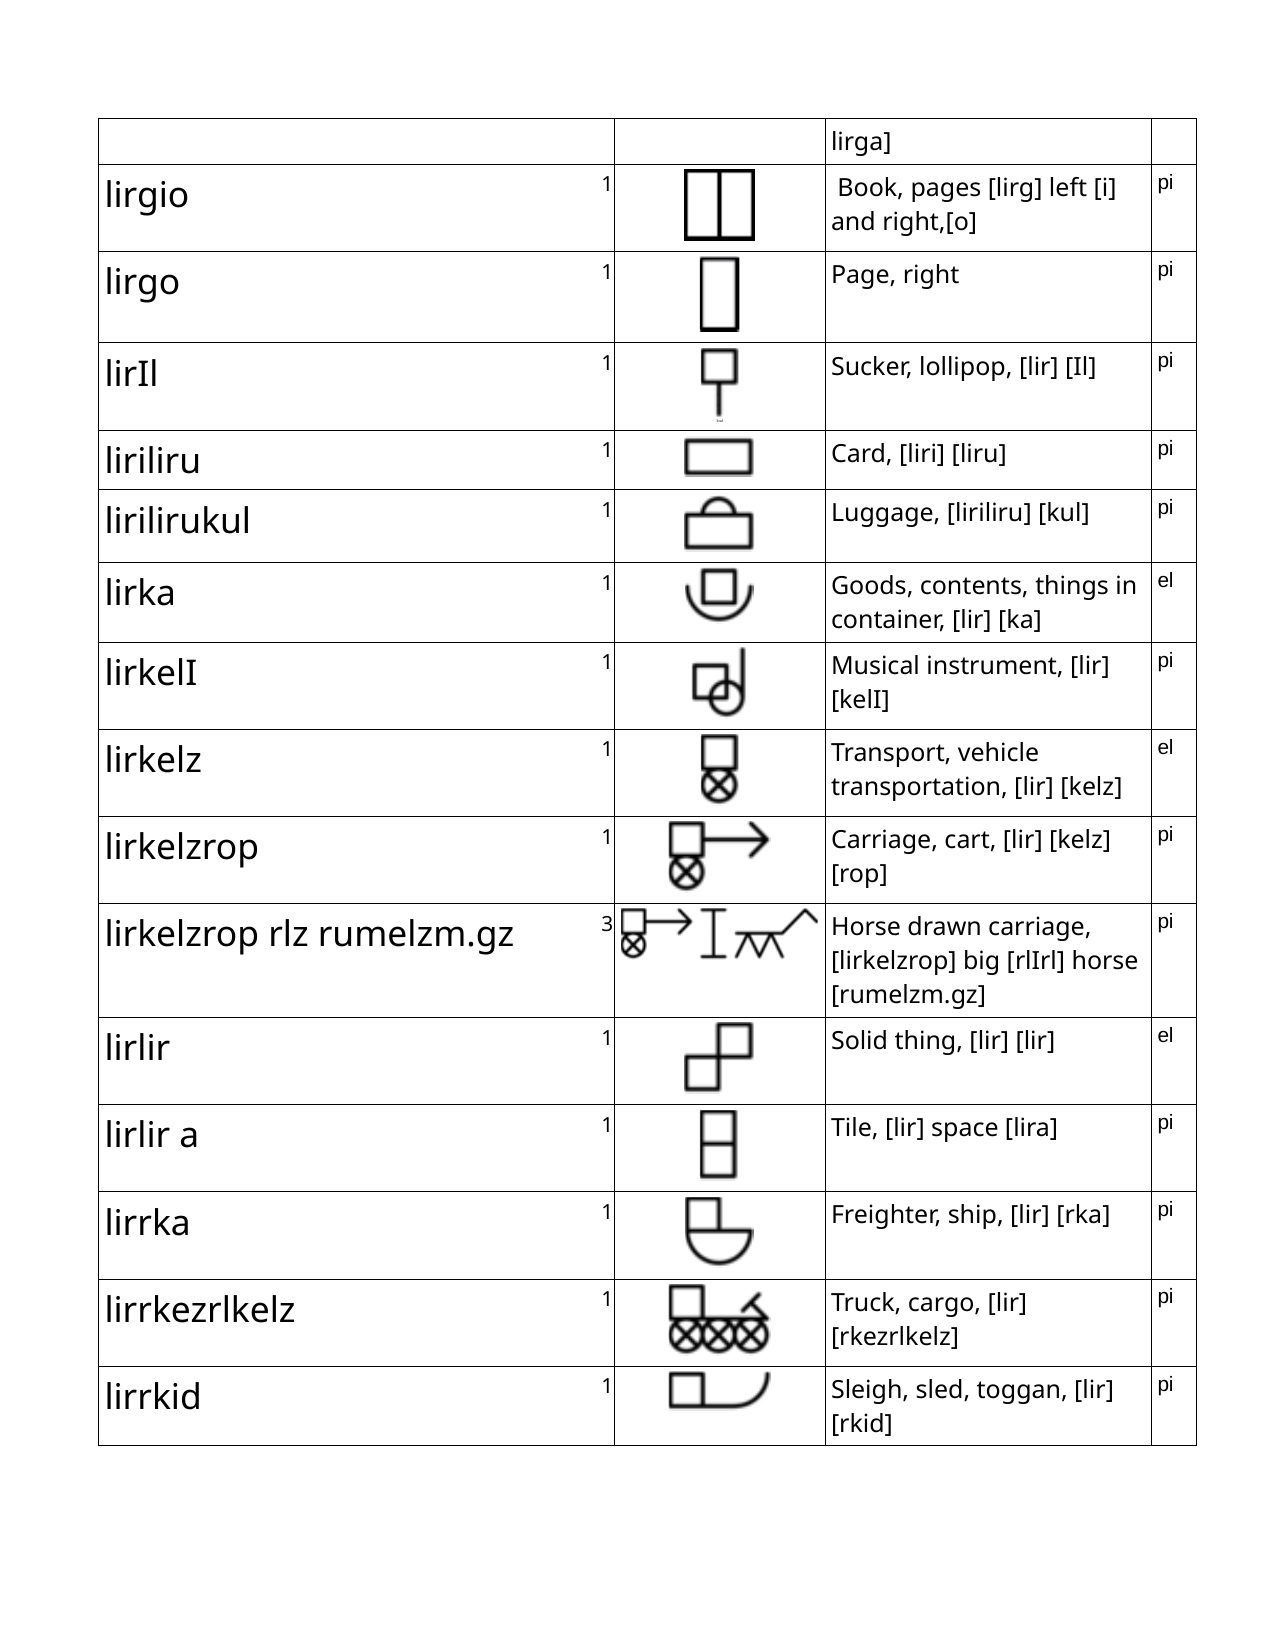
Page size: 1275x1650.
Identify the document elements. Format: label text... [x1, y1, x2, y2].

table_cell pi [1152, 431, 1196, 489]
table_cell 3 [595, 904, 614, 1017]
table_cell pi [1152, 490, 1196, 562]
table_cell pi [1152, 1105, 1196, 1191]
table_cell lirga] [826, 119, 1151, 164]
table_cell [615, 643, 825, 729]
table_cell Musical instrument, [lir] [kelI] [826, 643, 1151, 729]
table_cell 1 [595, 490, 614, 562]
table_cell 1 [595, 165, 614, 251]
table_cell pi [1152, 343, 1196, 429]
table_cell [615, 165, 825, 251]
table_cell [615, 252, 825, 342]
table_cell [615, 563, 825, 642]
picture [691, 647, 748, 719]
table_cell [615, 490, 825, 562]
table_cell [615, 431, 825, 489]
picture [621, 908, 819, 960]
table_cell Book, pages [lirg] left [i] and right,[o] [826, 165, 1151, 251]
picture [684, 169, 755, 241]
table_cell [595, 119, 614, 164]
table_cell Truck, cargo, [lir] [rkezrlkelz] [826, 1280, 1151, 1366]
picture [684, 1022, 755, 1094]
table_cell [615, 1280, 825, 1366]
table_cell Goods, contents, things in container, [lir] [ka] [826, 563, 1151, 642]
table_cell lirkelzrop [99, 817, 595, 903]
picture [699, 1110, 740, 1181]
picture [668, 1284, 771, 1356]
table_cell Page, right [826, 252, 1151, 342]
table_cell 1 [595, 643, 614, 729]
picture [668, 821, 771, 893]
table_cell pi [1152, 252, 1196, 342]
table_cell lirka [99, 563, 595, 642]
table_cell 1 [595, 1367, 614, 1445]
table_cell el [1152, 730, 1196, 816]
table_cell [615, 1105, 825, 1191]
table_cell [99, 119, 595, 164]
table_cell [615, 1367, 825, 1445]
picture [700, 734, 739, 806]
table_cell [615, 817, 825, 903]
picture [685, 567, 754, 624]
table_cell 1 [595, 817, 614, 903]
table_cell lirkelz [99, 730, 595, 816]
table_cell [615, 730, 825, 816]
picture [684, 495, 755, 552]
table_cell lirilirukul [99, 490, 595, 562]
table_cell pi [1152, 165, 1196, 251]
picture [684, 435, 755, 477]
table_cell lirlir a [99, 1105, 595, 1191]
table_cell pi [1152, 643, 1196, 729]
table_cell lirrkezrlkelz [99, 1280, 595, 1366]
picture [699, 256, 740, 332]
table_cell Solid thing, [lir] [lir] [826, 1018, 1151, 1104]
table_cell 1 [595, 1192, 614, 1278]
table_cell 1 [595, 431, 614, 489]
table_cell 1 [595, 252, 614, 342]
table_cell Transport, vehicle transportation, [lir] [kelz] [826, 730, 1151, 816]
table_cell loaf [615, 343, 825, 429]
table_cell [615, 904, 825, 1017]
table_cell el [1152, 1018, 1196, 1104]
table_cell pi [1152, 817, 1196, 903]
table_cell Carriage, cart, [lir] [kelz] [rop] [826, 817, 1151, 903]
table_cell 1 [595, 1105, 614, 1191]
picture [685, 1197, 754, 1268]
table_cell 1 [595, 1018, 614, 1104]
table_cell Tile, [lir] space [lira] [826, 1105, 1151, 1191]
table_cell [615, 119, 825, 164]
table_cell lirgo [99, 252, 595, 342]
table_cell lirlir [99, 1018, 595, 1104]
table_cell pi [1152, 1280, 1196, 1366]
table_cell Sleigh, sled, toggan, [lir] [rkid] [826, 1367, 1151, 1445]
picture [668, 1371, 771, 1411]
table_cell [615, 1192, 825, 1278]
table_cell lirgio [99, 165, 595, 251]
table_cell liriliru [99, 431, 595, 489]
table_cell lirkelI [99, 643, 595, 729]
table_cell Horse drawn carriage, [lirkelzrop] big [rlIrl] horse [rumelzm.gz] [826, 904, 1151, 1017]
table_cell Card, [liri] [liru] [826, 431, 1151, 489]
table_cell lirrka [99, 1192, 595, 1278]
table_cell Freighter, ship, [lir] [rka] [826, 1192, 1151, 1278]
table_cell pi [1152, 904, 1196, 1017]
table_cell 1 [595, 563, 614, 642]
table_cell Luggage, [liriliru] [kul] [826, 490, 1151, 562]
table_cell 1 [595, 343, 614, 429]
table_cell pi [1152, 1192, 1196, 1278]
table_cell lirrkid [99, 1367, 595, 1445]
table_cell lirIl [99, 343, 595, 429]
picture [700, 348, 739, 419]
table_cell el [1152, 563, 1196, 642]
table_cell pi [1152, 1367, 1196, 1445]
table_cell [615, 1018, 825, 1104]
table_cell 1 [595, 1280, 614, 1366]
table_cell 1 [595, 730, 614, 816]
table_cell Sucker, lollipop, [lir] [Il] [826, 343, 1151, 429]
table_cell [1152, 119, 1196, 164]
table_cell lirkelzrop rlz rumelzm.gz [99, 904, 595, 1017]
